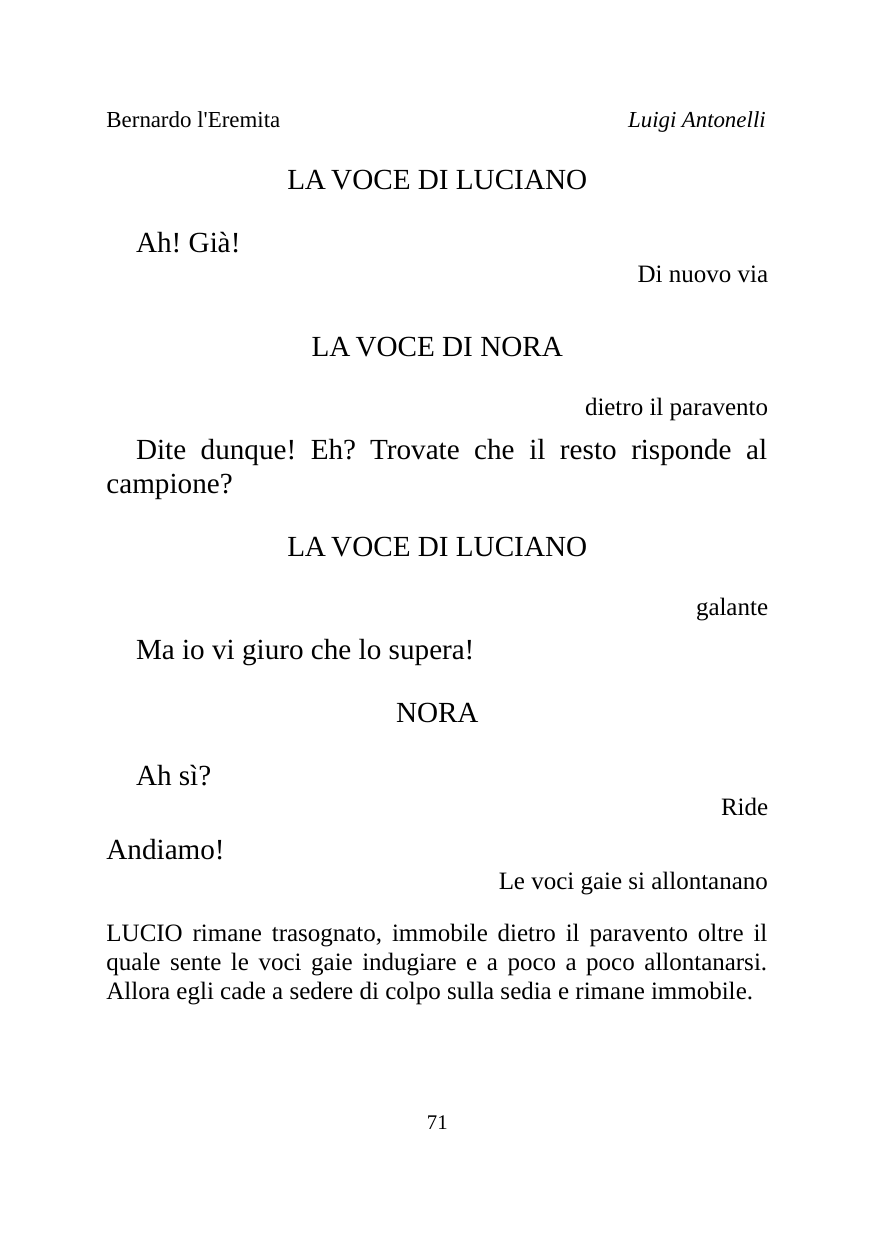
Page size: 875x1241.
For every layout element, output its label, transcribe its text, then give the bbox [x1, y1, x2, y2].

text NORA [106, 695, 768, 729]
text LA VOCE DI LUCIANO [106, 162, 768, 196]
text LA VOCE DI LUCIANO [106, 529, 768, 562]
text Dite dunque! Eh? Trovate che il resto risponde al campione? [106, 432, 768, 499]
text Ma io vi giuro che lo supera! [106, 632, 768, 666]
text Di nuovo via [431, 259, 768, 287]
text Ah! Già! [106, 225, 768, 259]
text Ah sì? [106, 758, 768, 792]
text dietro il paravento [431, 392, 768, 420]
text Ride [431, 792, 768, 821]
text LA VOCE DI NORA [106, 329, 768, 362]
text Andiamo! [106, 832, 768, 866]
text LUCIO rimane trasognato, immobile dietro il paravento oltre il quale sente le voci gaie indugiare e a poco a poco allontanarsi. Allora egli cade a sedere di colpo sulla sedia e rimane immobile. [106, 918, 768, 1004]
text Le voci gaie si allontanano [431, 866, 768, 895]
text galante [431, 592, 768, 621]
